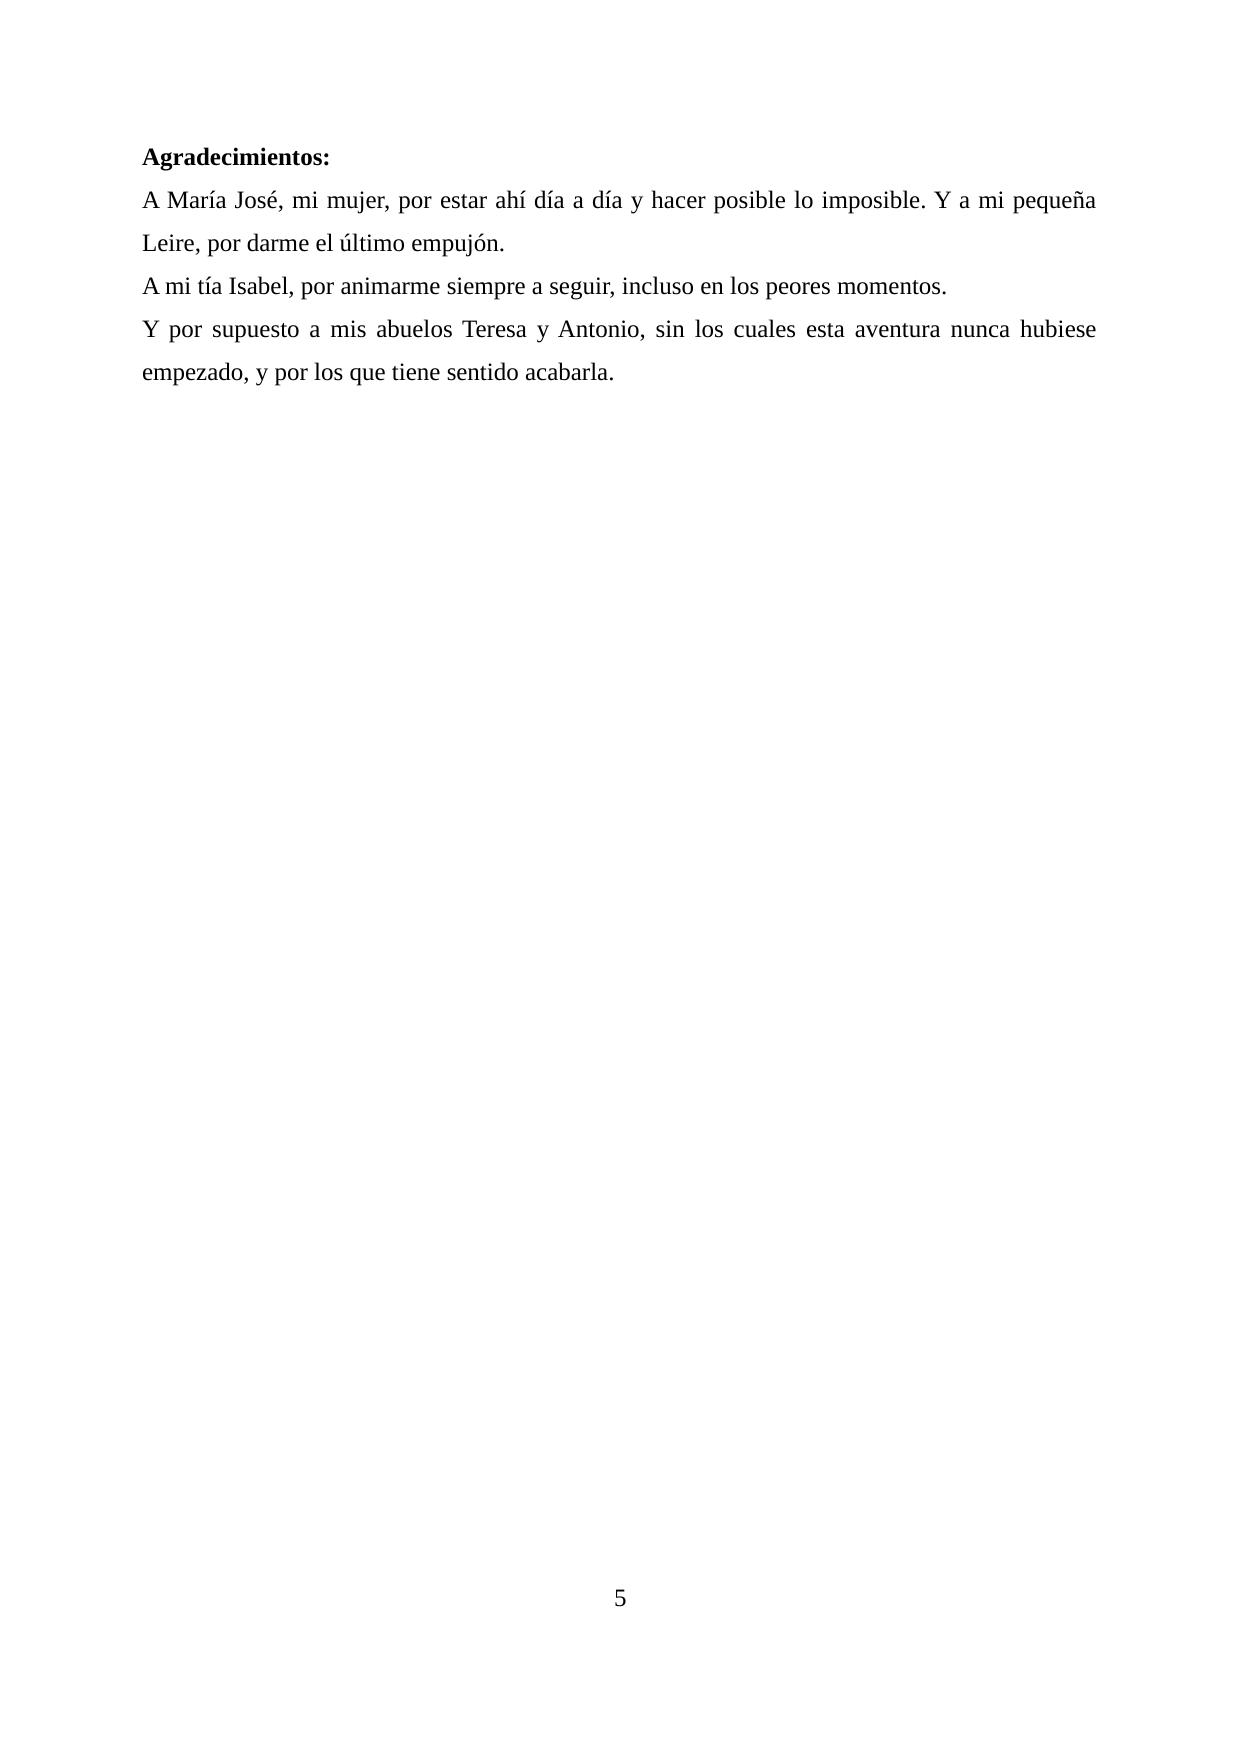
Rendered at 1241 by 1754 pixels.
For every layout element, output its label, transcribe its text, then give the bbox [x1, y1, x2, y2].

text Y por supuesto a mis abuelos Teresa y Antonio, sin los cuales esta aventura nunca hubiese empezado, y por los que tiene sentido acabarla. [142, 314, 1098, 386]
text Agradecimientos: [142, 142, 1098, 171]
text A mi tía Isabel, por animarme siempre a seguir, incluso en los peores momentos. [142, 271, 1098, 300]
text A María José, mi mujer, por estar ahí día a día y hacer posible lo imposible. Y a mi pequeña Leire, por darme el último empujón. [142, 185, 1098, 257]
